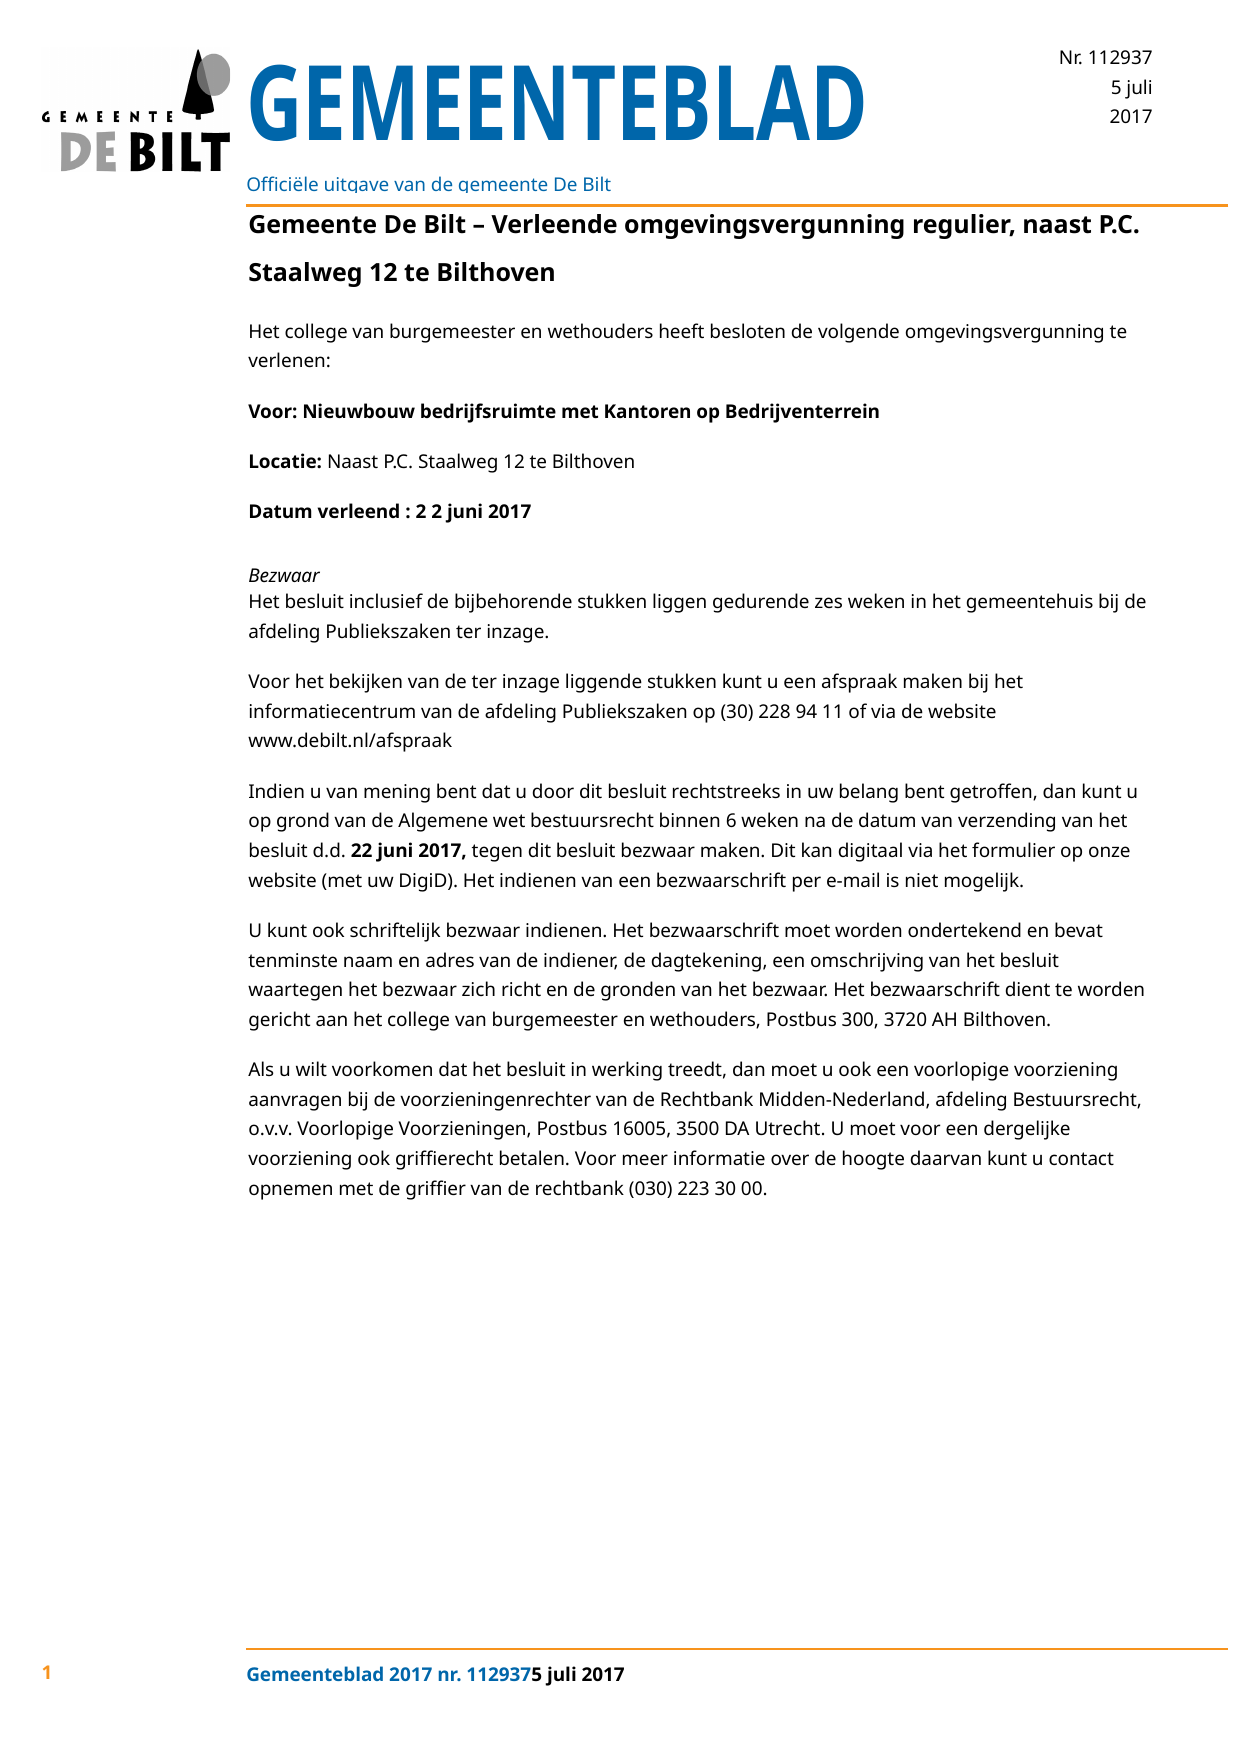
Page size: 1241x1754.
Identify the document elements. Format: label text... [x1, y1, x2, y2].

text Het besluit inclusief de bijbehorende stukken liggen gedurende zes weken in het gemeentehuis bij de afdeling Publiekszaken ter inzage. [248, 588, 1152, 644]
text Datum verleend : 2 2 juni 2017 [248, 499, 1152, 524]
text Voor het bekijken van de ter inzage liggende stukken kunt u een afspraak maken bij het informatiecentrum van de afdeling Publiekszaken op (30) 228 94 11 of via de website www.debilt.nl/afspraak [248, 668, 1152, 753]
text Locatie: Naast P.C. Staalweg 12 te Bilthoven [248, 448, 1152, 474]
text Het college van burgemeester en wethouders heeft besloten de volgende omgevingsvergunning te verlenen: [248, 318, 1152, 373]
text Indien u van mening bent dat u door dit besluit rechtstreeks in uw belang bent getroffen, dan kunt u op grond van de Algemene wet bestuursrecht binnen 6 weken na de datum van verzending van het besluit d.d. 22 juni 2017, tegen dit besluit bezwaar maken. Dit kan digitaal via het formulier op onze website (met uw DigiD). Het indienen van een bezwaarschrift per e-mail is niet mogelijk. [248, 778, 1152, 892]
text Als u wilt voorkomen dat het besluit in werking treedt, dan moet u ook een voorlopige voorziening aanvragen bij de voorzieningenrechter van de Rechtbank Midden-Nederland, afdeling Bestuursrecht, o.v.v. Voorlopige Voorzieningen, Postbus 16005, 3500 DA Utrecht. U moet voor een dergelijke voorziening ook griffierecht betalen. Voor meer informatie over de hoogte daarvan kunt u contact opnemen met de griffier van de rechtbank (030) 223 30 00. [248, 1056, 1152, 1200]
text Voor: Nieuwbouw bedrijfsruimte met Kantoren op Bedrijventerrein [248, 398, 1152, 424]
text Bezwaar [248, 563, 1152, 588]
picture [41, 47, 231, 172]
text Gemeente De Bilt – Verleende omgevingsvergunning regulier, naast P.C. Staalweg 12 te Bilthoven [248, 207, 1152, 288]
text U kunt ook schriftelijk bezwaar indienen. Het bezwaarschrift moet worden ondertekend en bevat tenminste naam en adres van de indiener, de dagtekening, een omschrijving van het besluit waartegen het bezwaar zich richt en de gronden van het bezwaar. Het bezwaarschrift dient te worden gericht aan het college van burgemeester en wethouders, Postbus 300, 3720 AH Bilthoven. [248, 917, 1152, 1032]
